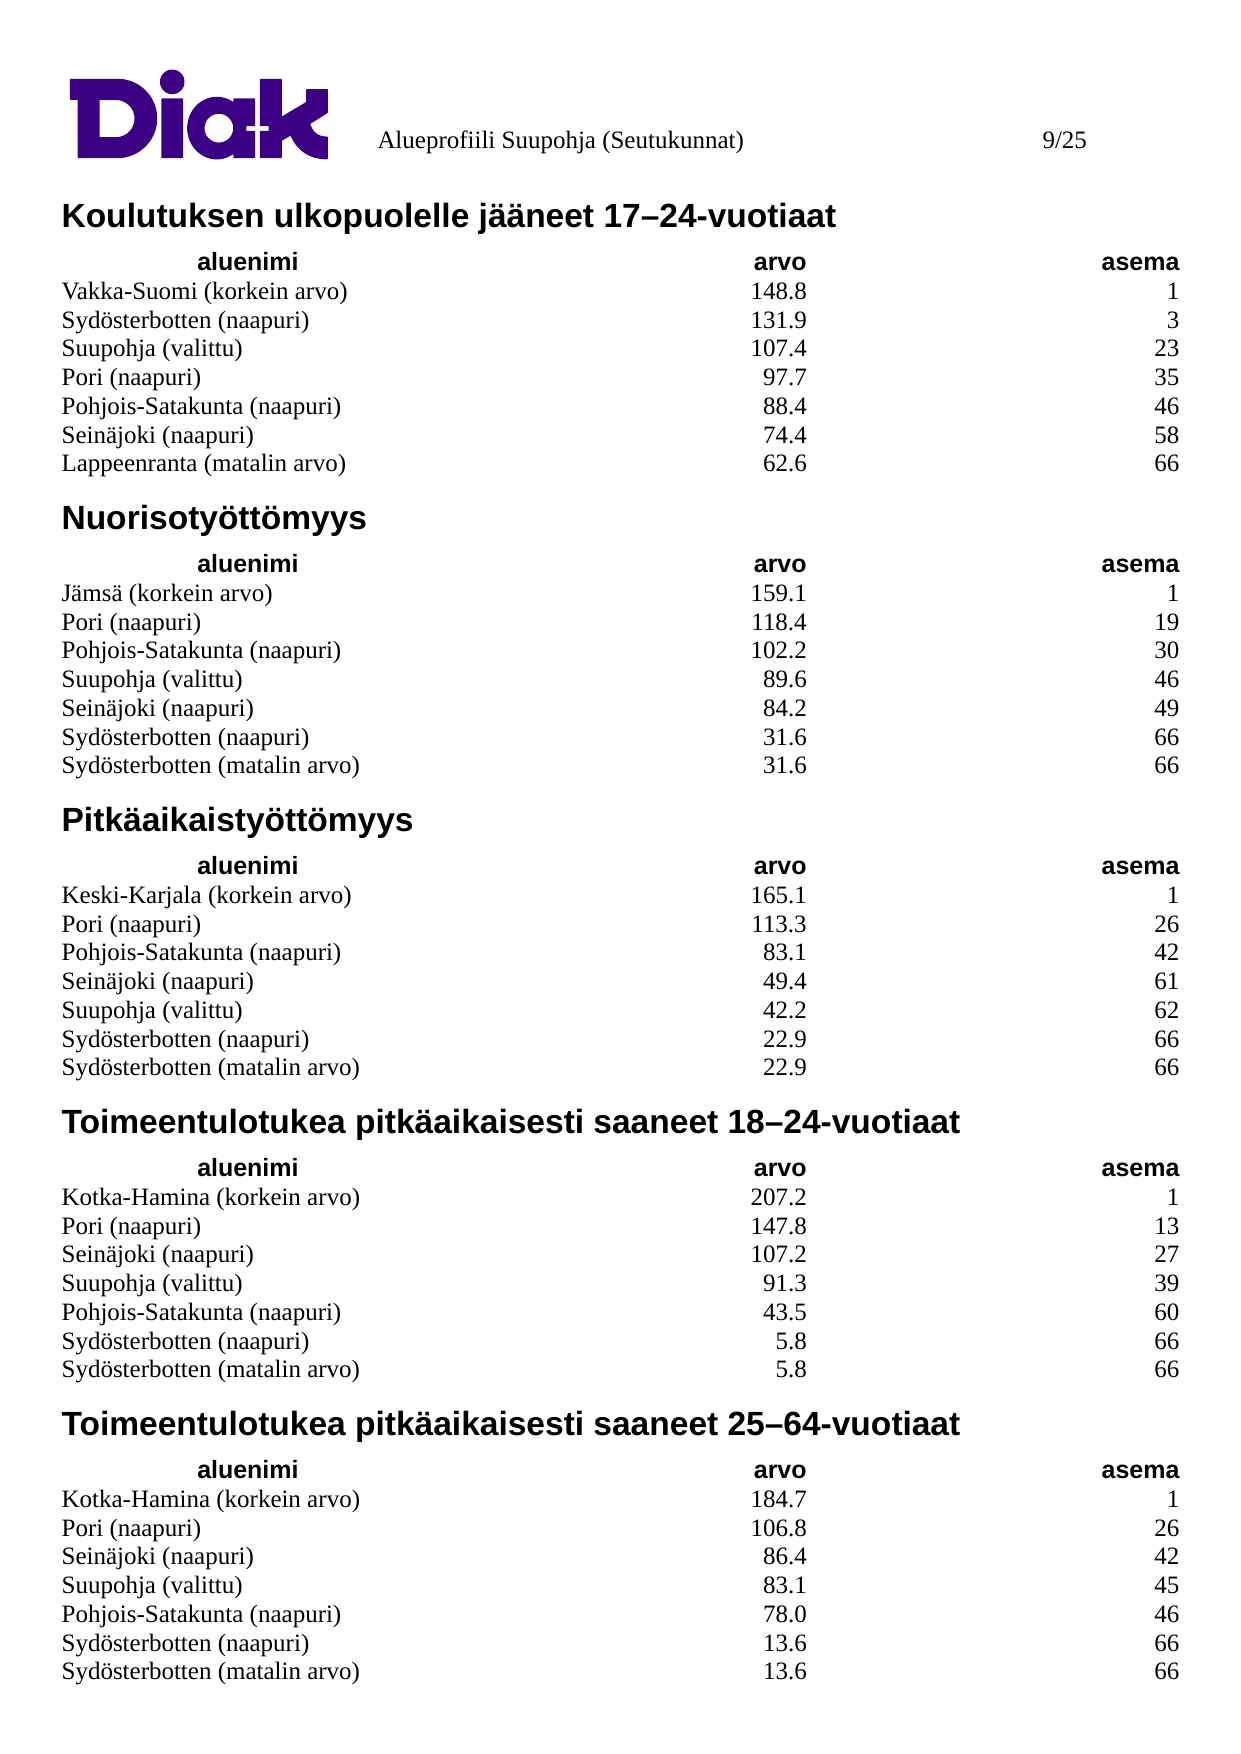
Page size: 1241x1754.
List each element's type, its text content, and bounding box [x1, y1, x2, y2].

table_cell Pori (naapuri) [61, 1211, 434, 1239]
table_cell Keski-Karjala (korkein arvo) [61, 880, 434, 909]
table_cell 102.2 [434, 636, 806, 664]
table_header arvo [434, 549, 806, 578]
table_header arvo [434, 1455, 806, 1484]
table_cell 66 [806, 1326, 1179, 1354]
table_cell Pori (naapuri) [61, 362, 434, 391]
table_cell 30 [806, 636, 1179, 664]
table_cell Pohjois-Satakunta (naapuri) [61, 1599, 434, 1628]
table_cell 1 [806, 1484, 1179, 1513]
table_cell 46 [806, 391, 1179, 420]
table_header asema [806, 1153, 1179, 1182]
subtitle Pitkäaikaistyöttömyys [61, 800, 1179, 839]
table_cell 1 [806, 880, 1179, 909]
table_cell Sydösterbotten (naapuri) [61, 1326, 434, 1354]
table_cell 26 [806, 909, 1179, 937]
table_cell 1 [806, 276, 1179, 305]
table_cell 107.4 [434, 334, 806, 362]
table_cell Sydösterbotten (naapuri) [61, 1628, 434, 1656]
table_cell 118.4 [434, 607, 806, 636]
table_cell Pohjois-Satakunta (naapuri) [61, 391, 434, 420]
table_cell Suupohja (valittu) [61, 1268, 434, 1297]
table_header arvo [434, 851, 806, 880]
table_cell 66 [806, 722, 1179, 751]
table_cell Suupohja (valittu) [61, 1570, 434, 1599]
table_cell 66 [806, 751, 1179, 779]
table_cell 86.4 [434, 1541, 806, 1570]
table_cell 22.9 [434, 1024, 806, 1052]
table_cell 1 [806, 578, 1179, 607]
table_cell Pori (naapuri) [61, 607, 434, 636]
table_cell Sydösterbotten (naapuri) [61, 1024, 434, 1052]
table_cell Sydösterbotten (matalin arvo) [61, 751, 434, 779]
table_cell 83.1 [434, 938, 806, 966]
table_cell Pori (naapuri) [61, 909, 434, 937]
table_header asema [806, 549, 1179, 578]
table_cell Sydösterbotten (matalin arvo) [61, 1053, 434, 1081]
table_cell Sydösterbotten (naapuri) [61, 305, 434, 333]
table_cell 31.6 [434, 722, 806, 751]
table_cell 91.3 [434, 1268, 806, 1297]
table_cell 1 [806, 1182, 1179, 1211]
table_header asema [806, 1455, 1179, 1484]
table_header asema [806, 247, 1179, 276]
table_cell Seinäjoki (naapuri) [61, 693, 434, 722]
table_cell 42.2 [434, 995, 806, 1024]
table_header arvo [434, 1153, 806, 1182]
table_cell 66 [806, 1024, 1179, 1052]
table_cell 13.6 [434, 1628, 806, 1656]
table_cell 46 [806, 664, 1179, 693]
table_cell 22.9 [434, 1053, 806, 1081]
table_cell 159.1 [434, 578, 806, 607]
table_cell Sydösterbotten (matalin arvo) [61, 1355, 434, 1383]
table_cell Sydösterbotten (matalin arvo) [61, 1656, 434, 1685]
table_cell 13 [806, 1211, 1179, 1239]
subtitle Koulutuksen ulkopuolelle jääneet 17–24-vuotiaat [61, 196, 1179, 235]
table_cell Seinäjoki (naapuri) [61, 966, 434, 995]
table_header aluenimi [61, 549, 434, 578]
table_header asema [806, 851, 1179, 880]
table_cell 66 [806, 1053, 1179, 1081]
table_cell 31.6 [434, 751, 806, 779]
table_cell 88.4 [434, 391, 806, 420]
table_cell 89.6 [434, 664, 806, 693]
table_cell 207.2 [434, 1182, 806, 1211]
table_cell 42 [806, 938, 1179, 966]
table_cell 106.8 [434, 1513, 806, 1541]
table_cell 84.2 [434, 693, 806, 722]
table_cell 83.1 [434, 1570, 806, 1599]
table_cell Pohjois-Satakunta (naapuri) [61, 938, 434, 966]
table_cell 49 [806, 693, 1179, 722]
table_cell 107.2 [434, 1240, 806, 1268]
table_header aluenimi [61, 247, 434, 276]
table_cell Kotka-Hamina (korkein arvo) [61, 1182, 434, 1211]
table_header arvo [434, 247, 806, 276]
subtitle Nuorisotyöttömyys [61, 498, 1179, 537]
table_cell Suupohja (valittu) [61, 334, 434, 362]
subtitle Toimeentulotukea pitkäaikaisesti saaneet 18–24-vuotiaat [61, 1102, 1179, 1141]
table_cell 46 [806, 1599, 1179, 1628]
table_cell Suupohja (valittu) [61, 995, 434, 1024]
table_cell 97.7 [434, 362, 806, 391]
table_cell 19 [806, 607, 1179, 636]
table_header aluenimi [61, 1153, 434, 1182]
table_cell Suupohja (valittu) [61, 664, 434, 693]
table_cell Kotka-Hamina (korkein arvo) [61, 1484, 434, 1513]
table_cell 113.3 [434, 909, 806, 937]
table_cell 165.1 [434, 880, 806, 909]
table_cell 39 [806, 1268, 1179, 1297]
table_cell 35 [806, 362, 1179, 391]
table_cell 5.8 [434, 1355, 806, 1383]
table_cell Seinäjoki (naapuri) [61, 1541, 434, 1570]
table_cell 62 [806, 995, 1179, 1024]
table_cell 27 [806, 1240, 1179, 1268]
table_cell 43.5 [434, 1297, 806, 1326]
table_cell 49.4 [434, 966, 806, 995]
table_cell Sydösterbotten (naapuri) [61, 722, 434, 751]
table_cell 147.8 [434, 1211, 806, 1239]
table_cell 66 [806, 449, 1179, 477]
table_cell 58 [806, 420, 1179, 448]
table_cell 66 [806, 1628, 1179, 1656]
table_cell 66 [806, 1355, 1179, 1383]
table_cell 3 [806, 305, 1179, 333]
table_cell 184.7 [434, 1484, 806, 1513]
table_cell Pori (naapuri) [61, 1513, 434, 1541]
table_cell 131.9 [434, 305, 806, 333]
table_cell 26 [806, 1513, 1179, 1541]
table_cell 5.8 [434, 1326, 806, 1354]
table_cell 62.6 [434, 449, 806, 477]
table_cell 148.8 [434, 276, 806, 305]
table_cell Vakka-Suomi (korkein arvo) [61, 276, 434, 305]
table_cell 23 [806, 334, 1179, 362]
table_cell Seinäjoki (naapuri) [61, 420, 434, 448]
table_header aluenimi [61, 851, 434, 880]
table_cell 74.4 [434, 420, 806, 448]
table_cell Pohjois-Satakunta (naapuri) [61, 636, 434, 664]
table_cell 61 [806, 966, 1179, 995]
table_header aluenimi [61, 1455, 434, 1484]
table_cell 13.6 [434, 1656, 806, 1685]
table_cell 60 [806, 1297, 1179, 1326]
table_cell 78.0 [434, 1599, 806, 1628]
table_cell 66 [806, 1656, 1179, 1685]
table_cell 45 [806, 1570, 1179, 1599]
table_cell Pohjois-Satakunta (naapuri) [61, 1297, 434, 1326]
table_cell Seinäjoki (naapuri) [61, 1240, 434, 1268]
table_cell Jämsä (korkein arvo) [61, 578, 434, 607]
table_cell Lappeenranta (matalin arvo) [61, 449, 434, 477]
table_cell 42 [806, 1541, 1179, 1570]
subtitle Toimeentulotukea pitkäaikaisesti saaneet 25–64-vuotiaat [61, 1404, 1179, 1443]
